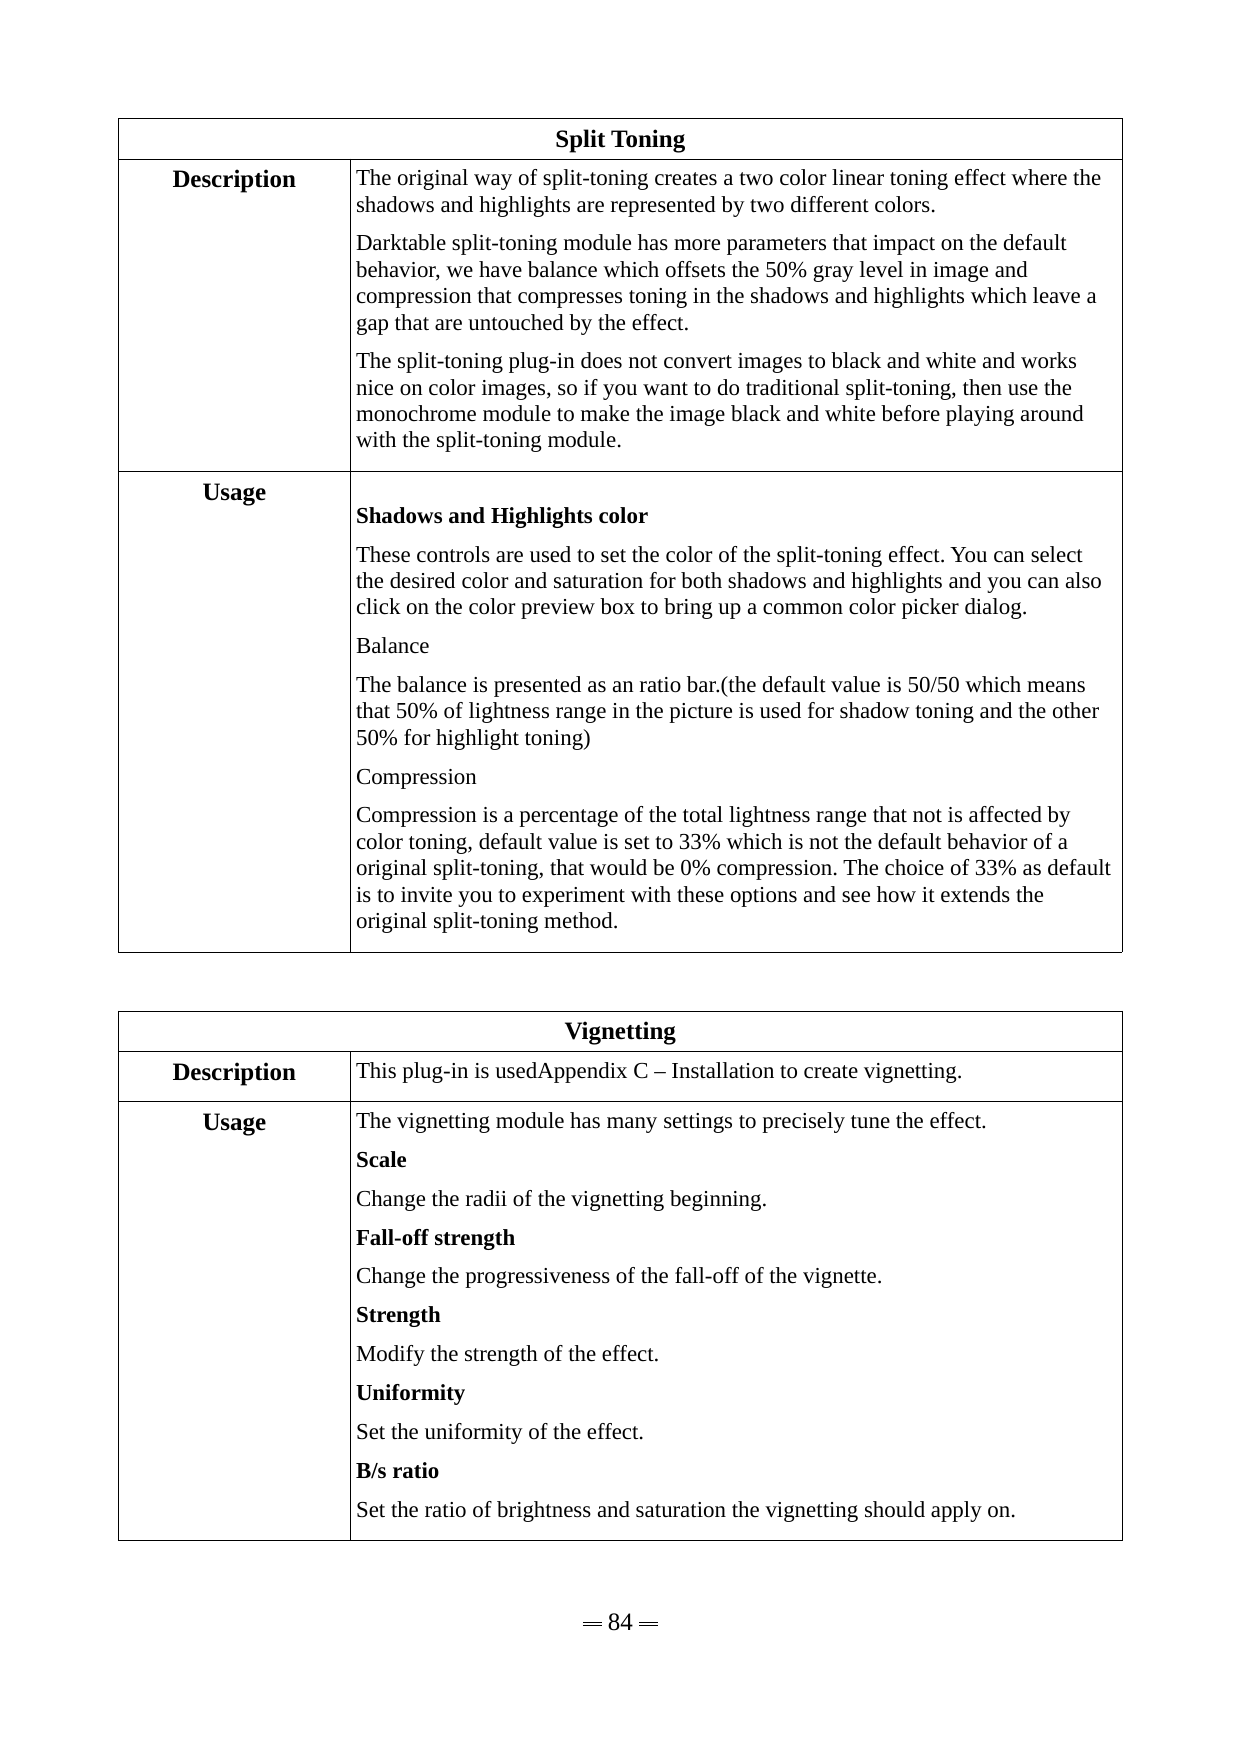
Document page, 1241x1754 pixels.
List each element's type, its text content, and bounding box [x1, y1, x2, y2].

table_cell The original way of split-toning creates a two color linear toning effect where the shadows and highlights are represented by two different colors. Darktable split-toning module has more parameters that impact on the default behavior, we have balance which offsets the 50% gray level in image and compression that compresses toning in the shadows and highlights which leave a gap that are untouched by the effect. The split-toning plug-in does not convert images to black and white and works nice on color images, so if you want to do traditional split-toning, then use the monochrome module to make the image black and white before playing around with the split-toning module. [351, 160, 1122, 471]
table_header Split Toning [119, 119, 1122, 158]
table_cell This plug-in is usedAppendix C – Installation to create vignetting. [351, 1052, 1122, 1101]
table_header Vignetting [119, 1012, 1122, 1051]
table_cell Description [119, 160, 350, 471]
table_cell Description [119, 1052, 350, 1101]
table_cell Usage [119, 472, 350, 952]
table_cell Shadows and Highlights color These controls are used to set the color of the split-toning effect. You can select the desired color and saturation for both shadows and highlights and you can also click on the color preview box to bring up a common color picker dialog. Balance The balance is presented as an ratio bar.(the default value is 50/50 which means that 50% of lightness range in the picture is used for shadow toning and the other 50% for highlight toning) Compression Compression is a percentage of the total lightness range that not is affected by color toning, default value is set to 33% which is not the default behavior of a original split-toning, that would be 0% compression. The choice of 33% as default is to invite you to experiment with these options and see how it extends the original split-toning method. [351, 472, 1122, 952]
table_cell Usage [119, 1102, 350, 1540]
table_cell The vignetting module has many settings to precisely tune the effect. Scale Change the radii of the vignetting beginning. Fall-off strength Change the progressiveness of the fall-off of the vignette. Strength Modify the strength of the effect. Uniformity Set the uniformity of the effect. B/s ratio Set the ratio of brightness and saturation the vignetting should apply on. [351, 1102, 1122, 1540]
